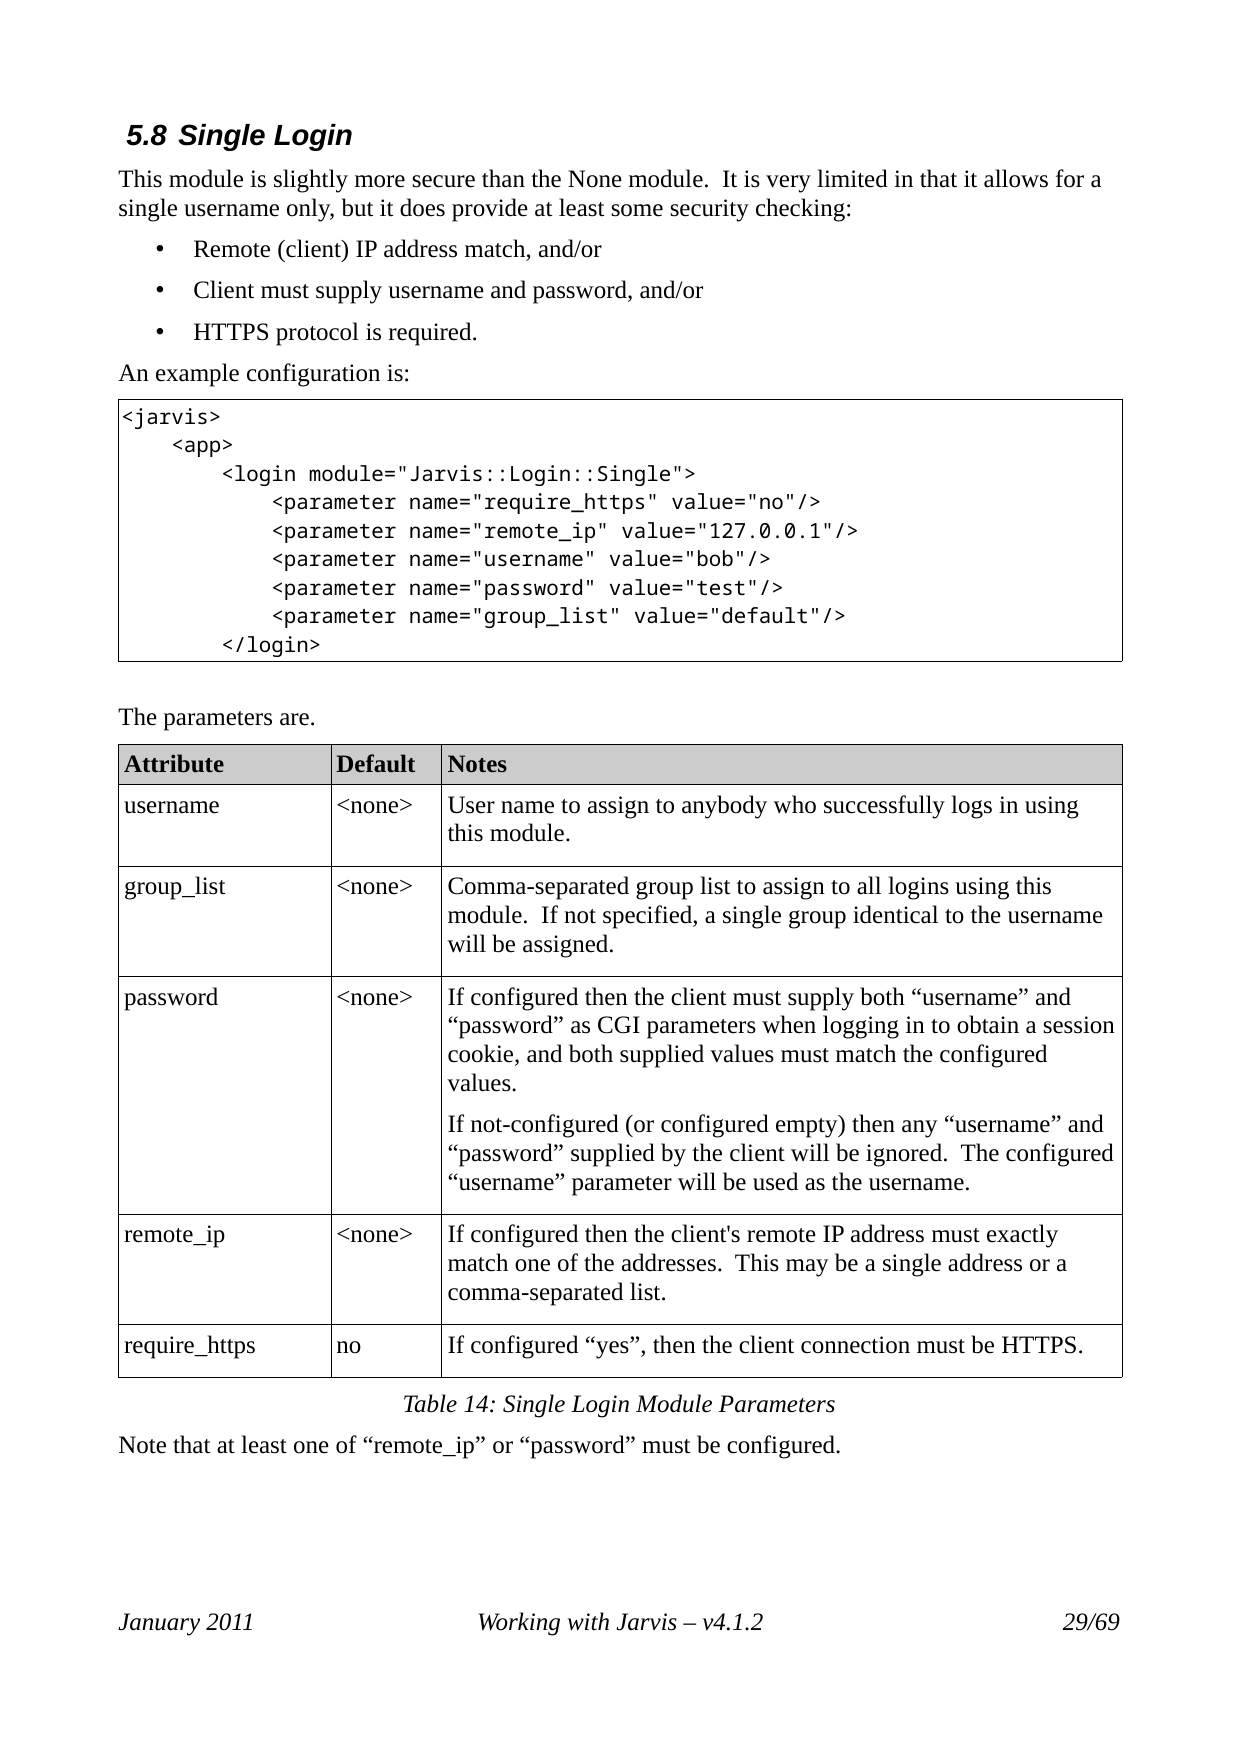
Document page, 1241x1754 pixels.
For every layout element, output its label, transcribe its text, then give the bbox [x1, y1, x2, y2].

list Remote (client) IP address match, and/or [156, 234, 1122, 263]
table_header Attribute [119, 745, 331, 784]
text <jarvis> [119, 400, 1122, 428]
table_cell <none> [332, 1215, 441, 1324]
subtitle Single Login [118, 118, 1122, 152]
text This module is slightly more secure than the None module. It is very limited in that it allows for a single username only, but it does provide at least some security checking: [118, 164, 1122, 222]
list Client must supply username and password, and/or [156, 275, 1122, 304]
text <login module="Jarvis::Login::Single"> [119, 456, 1122, 484]
table_cell password [119, 977, 331, 1214]
text <parameter name="group_list" value="default"/> [119, 598, 1122, 627]
text <parameter name="password" value="test"/> [119, 570, 1122, 598]
text Table 14: Single Login Module Parameters [118, 1389, 1122, 1418]
text <app> [119, 428, 1122, 456]
table_header Notes [442, 745, 1122, 784]
text An example configuration is: [118, 358, 1122, 387]
text </login> [119, 627, 1122, 661]
text <parameter name="require_https" value="no"/> [119, 484, 1122, 513]
table_cell If configured then the client's remote IP address must exactly match one of the addresses. This may be a single address or a comma-separated list. [442, 1215, 1122, 1324]
table_header Default [332, 745, 441, 784]
table_cell <none> [332, 785, 441, 866]
table_cell require_https [119, 1325, 331, 1377]
table_cell If configured “yes”, then the client connection must be HTTPS. [442, 1325, 1122, 1377]
text The parameters are. [118, 702, 1122, 731]
table_cell group_list [119, 867, 331, 976]
list HTTPS protocol is required. [156, 317, 1122, 345]
table_cell If configured then the client must supply both “username” and “password” as CGI parameters when logging in to obtain a session cookie, and both supplied values must match the configured values. If not-configured (or configured empty) then any “username” and “password” supplied by the client will be ignored. The configured “username” parameter will be used as the username. [442, 977, 1122, 1214]
table_cell <none> [332, 977, 441, 1214]
text Note that at least one of “remote_ip” or “password” must be configured. [118, 1431, 1122, 1459]
table_cell remote_ip [119, 1215, 331, 1324]
table_cell username [119, 785, 331, 866]
text <parameter name="username" value="bob"/> [119, 541, 1122, 570]
text <parameter name="remote_ip" value="127.0.0.1"/> [119, 513, 1122, 541]
table_cell User name to assign to anybody who successfully logs in using this module. [442, 785, 1122, 866]
table_cell <none> [332, 867, 441, 976]
table_cell Comma-separated group list to assign to all logins using this module. If not specified, a single group identical to the username will be assigned. [442, 867, 1122, 976]
table_cell no [332, 1325, 441, 1377]
